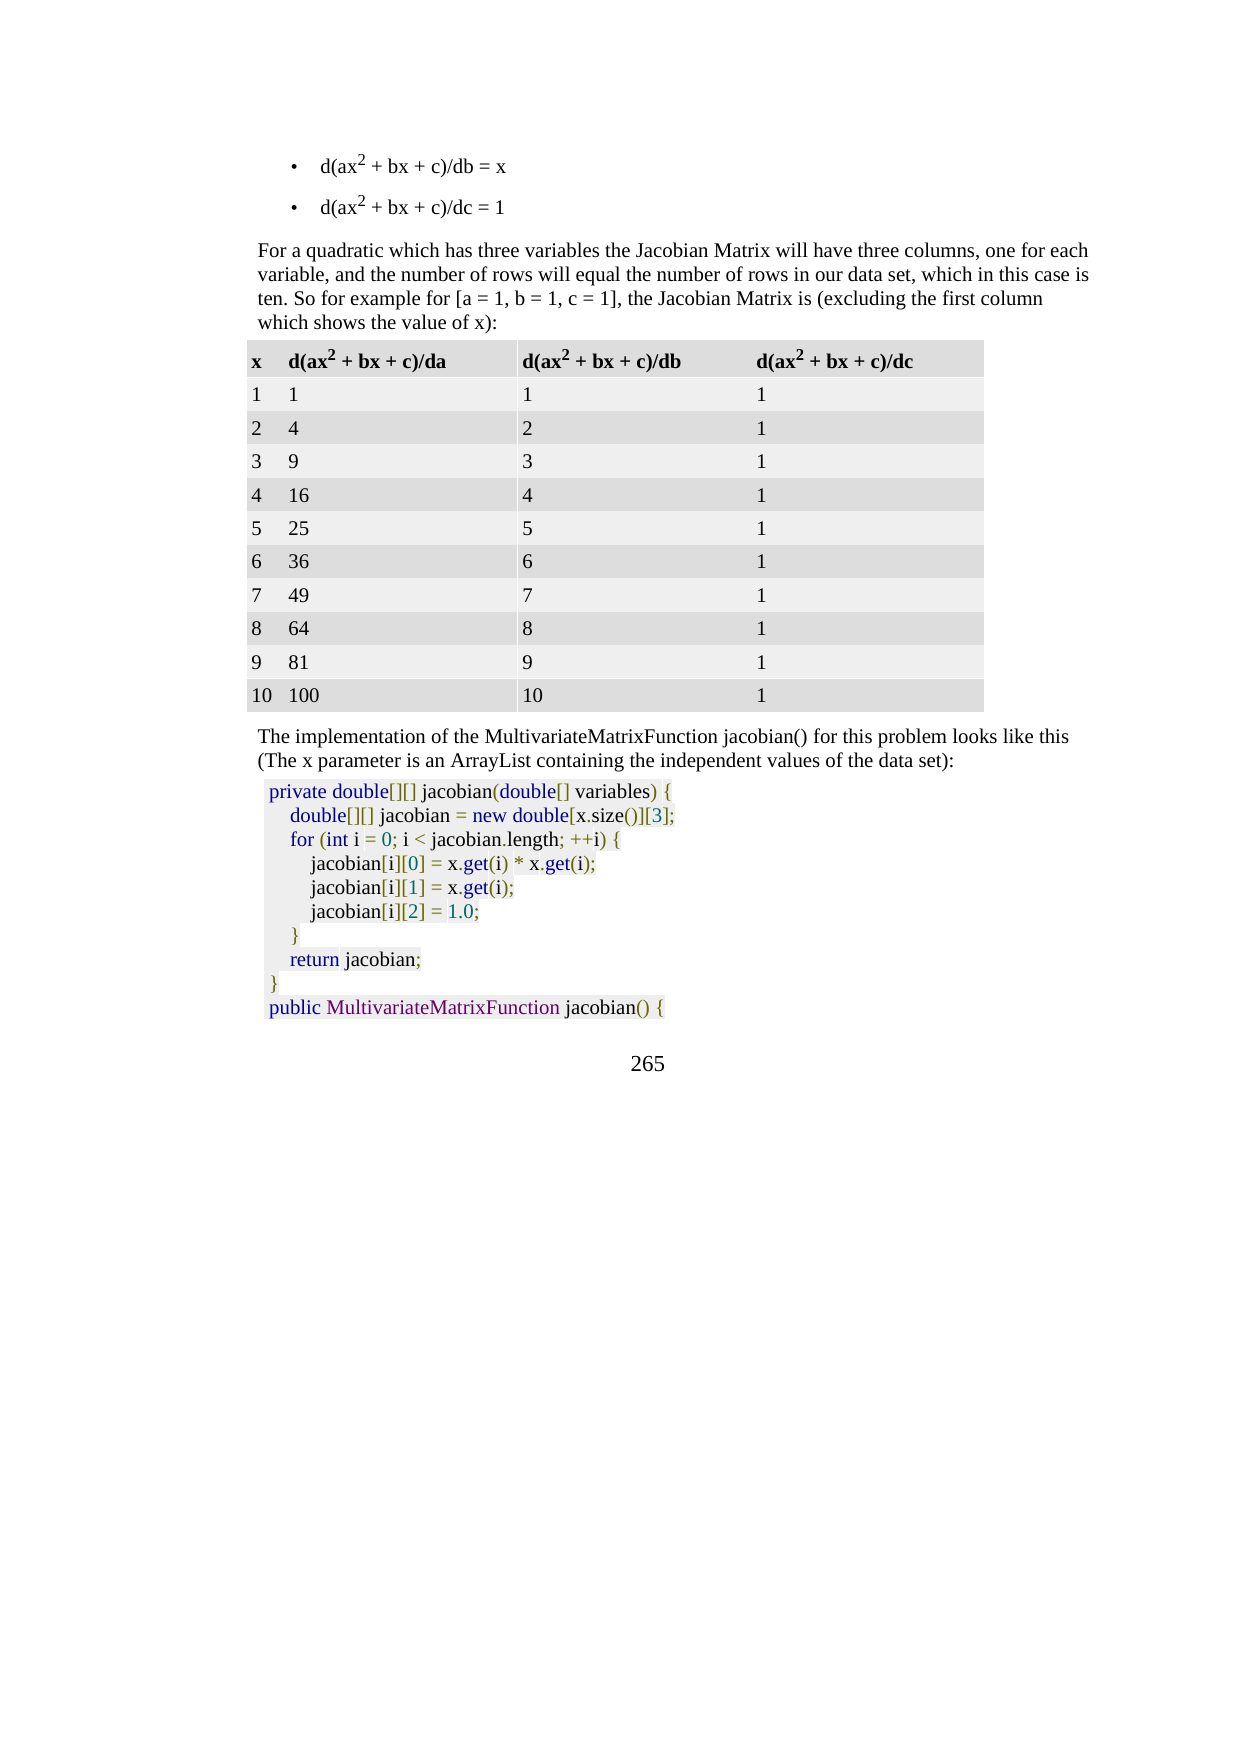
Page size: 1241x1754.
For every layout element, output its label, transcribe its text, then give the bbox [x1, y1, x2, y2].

table_cell 4 [283, 411, 517, 444]
text public MultivariateMatrixFunction jacobian() { [264, 995, 1097, 1019]
table_cell 1 [752, 411, 984, 444]
table_cell 6 [518, 545, 752, 578]
text jacobian[i][2] = 1.0; [264, 899, 1097, 923]
table_cell 9 [283, 444, 517, 478]
table_cell 100 [283, 679, 517, 712]
table_cell 1 [752, 478, 984, 511]
table_cell 1 [752, 679, 984, 712]
table_cell 4 [247, 478, 283, 511]
table_header d(ax2 + bx + c)/db [518, 340, 752, 377]
text return jacobian; [264, 947, 1097, 971]
table_cell 1 [752, 378, 984, 411]
table_cell 49 [283, 578, 517, 612]
text } [264, 923, 1097, 947]
table_cell 4 [518, 478, 752, 511]
table_cell 25 [283, 511, 517, 545]
table_cell 1 [247, 378, 283, 411]
table_cell 3 [518, 444, 752, 478]
table_cell 1 [752, 444, 984, 478]
table_cell 64 [283, 612, 517, 645]
table_cell 1 [752, 645, 984, 678]
table_cell 10 [518, 679, 752, 712]
list The implementation of the MultivariateMatrixFunction jacobian() for this problem looks like this (The x parameter is an ArrayList containing the independent values of the data set): [257, 724, 1097, 772]
text private double[][] jacobian(double[] variables) { [264, 779, 1097, 803]
table_cell 7 [247, 578, 283, 612]
text jacobian[i][0] = x.get(i) * x.get(i); [264, 851, 1097, 875]
table_cell 5 [247, 511, 283, 545]
list d(ax2 + bx + c)/dc = 1 [291, 191, 1108, 219]
list d(ax2 + bx + c)/db = x [291, 150, 1108, 178]
table_cell 7 [518, 578, 752, 612]
table_cell 5 [518, 511, 752, 545]
table_cell 1 [752, 612, 984, 645]
table_cell 81 [283, 645, 517, 678]
table_cell 36 [283, 545, 517, 578]
table_cell 3 [247, 444, 283, 478]
table_cell 8 [518, 612, 752, 645]
table_cell 8 [247, 612, 283, 645]
table_cell 9 [247, 645, 283, 678]
table_cell 2 [247, 411, 283, 444]
table_cell 2 [518, 411, 752, 444]
table_cell 1 [752, 511, 984, 545]
table_header d(ax2 + bx + c)/da [283, 340, 517, 377]
table_cell 1 [752, 578, 984, 612]
text jacobian[i][1] = x.get(i); [264, 875, 1097, 899]
list For a quadratic which has three variables the Jacobian Matrix will have three columns, one for each variable, and the number of rows will equal the number of rows in our data set, which in this case is ten. So for example for [a = 1, b = 1, c = 1], the Jacobian Matrix is (excluding the first column which shows the value of x): [257, 237, 1097, 334]
text } [264, 971, 1097, 995]
table_cell 1 [752, 545, 984, 578]
table_header x [247, 340, 283, 377]
table_header d(ax2 + bx + c)/dc [752, 340, 984, 377]
table_cell 1 [283, 378, 517, 411]
table_cell 1 [518, 378, 752, 411]
table_cell 6 [247, 545, 283, 578]
text for (int i = 0; i < jacobian.length; ++i) { [264, 827, 1097, 851]
text double[][] jacobian = new double[x.size()][3]; [264, 803, 1097, 827]
table_cell 10 [247, 679, 283, 712]
table_cell 9 [518, 645, 752, 678]
table_cell 16 [283, 478, 517, 511]
